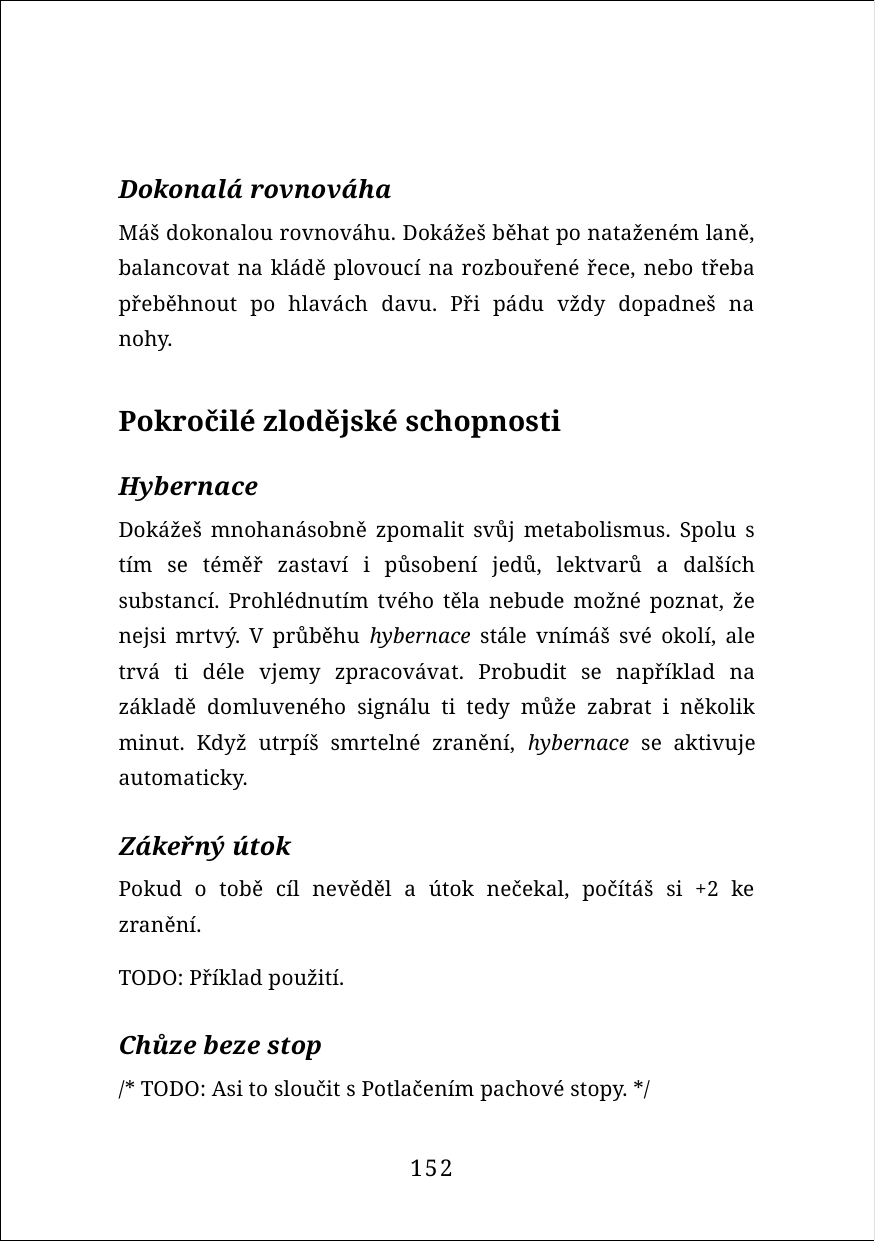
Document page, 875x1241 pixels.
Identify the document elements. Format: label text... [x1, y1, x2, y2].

subtitle Chůze beze stop [118, 1028, 756, 1062]
text TODO: Příklad použití. [118, 963, 756, 991]
text Pokud o tobě cíl nevěděl a útok nečekal, počítáš si +2 ke zranění. [118, 874, 756, 938]
text Máš dokonalou rovnováhu. Dokážeš běhat po nataženém laně, balancovat na kládě plovoucí na rozbouřené řece, nebo třeba přeběhnout po hlavách davu. Při pádu vždy dopadneš na nohy. [118, 218, 756, 353]
text /* TODO: Asi to sloučit s Potlačením pachové stopy. */ [118, 1074, 756, 1102]
subtitle Hybernace [118, 469, 756, 503]
subtitle Zákeřný útok [118, 828, 756, 862]
subtitle Dokonalá rovnováha [118, 172, 756, 206]
subtitle Pokročilé zlodějské schopnosti [118, 401, 756, 439]
text Dokážeš mnohanásobně zpomalit svůj metabolismus. Spolu s tím se téměř zastaví i působení jedů, lektvarů a dalších substancí. Prohlédnutím tvého těla nebude možné poznat, že nejsi mrtvý. V průběhu hybernace stále vnímáš své okolí, ale trvá ti déle vjemy zpracovávat. Probudit se například na základě domluveného signálu ti tedy může zabrat i několik minut. Když utrpíš smrtelné zranění, hybernace se aktivuje automaticky. [118, 515, 756, 792]
